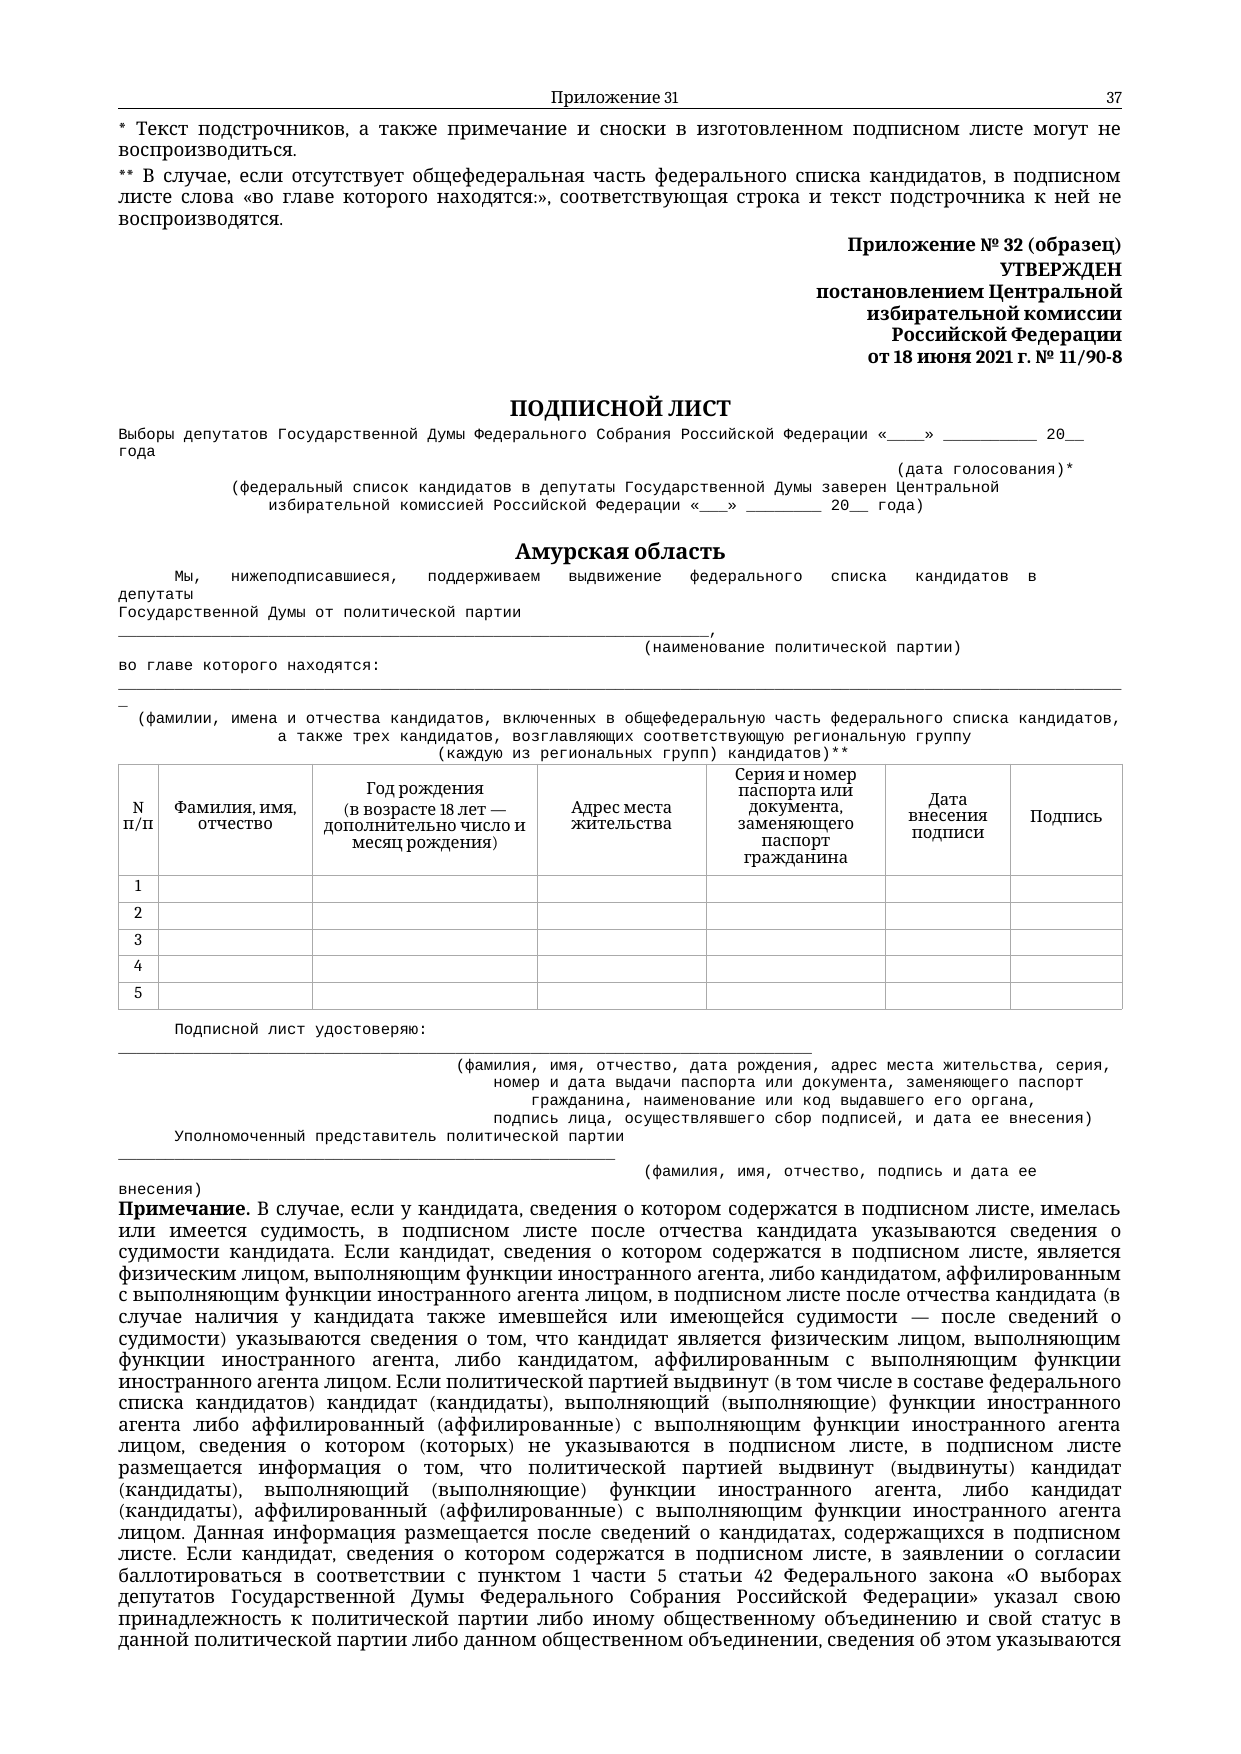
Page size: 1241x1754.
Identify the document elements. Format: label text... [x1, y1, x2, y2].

text Подписной лист удостоверяю: __________________________________________________________________________ [118, 1022, 1122, 1057]
table_cell 1 [119, 876, 158, 902]
table_cell [159, 903, 312, 928]
text ** В случае, если отсутствует общефедеральная часть федерального списка кандидатов, в подписном листе слова «во главе которого находятся:», соответствующая строка и текст подстрочника к ней не воспроизводятся. [118, 165, 1122, 230]
text * Текст подстрочников, а также примечание и сноски в изготовленном подписном листе могут не воспроизводиться. [118, 118, 1122, 161]
table_cell [886, 876, 1010, 902]
table_cell 4 [119, 956, 158, 982]
text Выборы депутатов Государственной Думы Федерального Собрания Российской Федерации «____» __________ 20__ года [118, 426, 1122, 461]
text во главе которого находятся: [118, 657, 1122, 675]
table_cell [1011, 903, 1122, 928]
table_cell [313, 930, 537, 955]
table_cell [159, 876, 312, 902]
text Мы, нижеподписавшиеся, поддерживаем выдвижение федерального списка кандидатов в депутаты [118, 569, 1122, 604]
table_cell [1011, 930, 1122, 955]
text ____________________________________________________________________________________________________________ [118, 675, 1122, 710]
text (фамилии, имена и отчества кандидатов, включенных в общефедеральную часть федерального списка кандидатов, [118, 710, 1122, 728]
table_cell [707, 930, 885, 955]
table_cell 2 [119, 903, 158, 928]
table_cell 3 [119, 930, 158, 955]
table_cell [313, 983, 537, 1009]
text гражданина, наименование или код выдавшего его органа, [118, 1092, 1122, 1110]
table_cell [538, 876, 706, 902]
table_header Дата внесения подписи [886, 765, 1010, 875]
table_cell [159, 956, 312, 982]
text подпись лица, осуществлявшего сбор подписей, и дата ее внесения) [118, 1110, 1122, 1128]
table_cell [1011, 876, 1122, 902]
table_cell 5 [119, 983, 158, 1009]
table_cell [886, 956, 1010, 982]
text номер и дата выдачи паспорта или документа, заменяющего паспорт [118, 1075, 1122, 1092]
table_header Фамилия, имя, отчество [159, 765, 312, 875]
table_cell [538, 956, 706, 982]
text Примечание. В случае, если у кандидата, сведения о котором содержатся в подписном листе, имелась или имеется судимость, в подписном листе после отчества кандидата указываются сведения о судимости кандидата. Если кандидат, сведения о котором содержатся в подписном листе, является физическим лицом, выполняющим функции иностранного агента, либо кандидатом, аффилированным с выполняющим функции иностранного агента лицом, в подписном листе после отчества кандидата (в случае наличия у кандидата также имевшейся или имеющейся судимости — после сведений о судимости) указываются сведения о том, что кандидат является физическим лицом, выполняющим функции иностранного агента, либо кандидатом, аффилированным с выполняющим функции иностранного агента лицом. Если политической партией выдвинут (в том числе в составе федерального списка кандидатов) кандидат (кандидаты), выполняющий (выполняющие) функции иностранного агента либо аффилированный (аффилированные) с выполняющим функции иностранного агента лицом, сведения о котором (которых) не указываются в подписном листе, в подписном листе размещается информация о том, что политической партией выдвинут (выдвинуты) кандидат (кандидаты), выполняющий (выполняющие) функции иностранного агента, либо кандидат (кандидаты), аффилированный (аффилированные) с выполняющим функции иностранного агента лицом. Данная информация размещается после сведений о кандидатах, содержащихся в подписном листе. Если кандидат, сведения о котором содержатся в подписном листе, в заявлении о согласии баллотироваться в соответствии с пунктом 1 части 5 статьи 42 Федерального закона «О выборах депутатов Государственной Думы Федерального Собрания Российской Федерации» указал свою принадлежность к политической партии либо иному общественному объединению и свой статус в данной политической партии либо данном общественном объединении, сведения об этом указываются [118, 1199, 1122, 1652]
text (федеральный список кандидатов в депутаты Государственной Думы заверен Центральной [118, 479, 1122, 497]
text (наименование политической партии) [118, 639, 1122, 657]
subtitle Амурская область [118, 539, 1122, 564]
table_cell [707, 903, 885, 928]
table_cell [159, 983, 312, 1009]
table_cell [538, 983, 706, 1009]
table_cell [707, 876, 885, 902]
table_header Адрес места жительства [538, 765, 706, 875]
text а также трех кандидатов, возглавляющих соответствующую региональную группу [118, 728, 1122, 746]
table_header Год рождения (в возрасте 18 лет — дополнительно число и месяц рождения) [313, 765, 537, 875]
table_cell [159, 930, 312, 955]
table_header Серия и номер паспорта или документа, заменяющего паспорт гражданина [707, 765, 885, 875]
table_cell [1011, 983, 1122, 1009]
table_header N п/п [119, 765, 158, 875]
table_cell [886, 983, 1010, 1009]
table_cell [538, 930, 706, 955]
table_cell [313, 956, 537, 982]
text Государственной Думы от политической партии _______________________________________________________________, [118, 604, 1122, 639]
text (фамилия, имя, отчество, подпись и дата ее внесения) [118, 1163, 1122, 1199]
text Уполномоченный представитель политической партии _____________________________________________________ [118, 1128, 1122, 1163]
table_cell [707, 983, 885, 1009]
table_cell [1011, 956, 1122, 982]
table_cell [313, 876, 537, 902]
table_cell [313, 903, 537, 928]
table_header Подпись [1011, 765, 1122, 875]
subtitle ПОДПИСНОЙ ЛИСТ [118, 397, 1122, 422]
table_cell [538, 903, 706, 928]
text (каждую из региональных групп) кандидатов)** [118, 746, 1122, 763]
text УТВЕРЖДЕН постановлением Центральной избирательной комиссии Российской Федерации от 18 июня 2021 г. № 11/90-8 [118, 260, 1122, 368]
text избирательной комиссией Российской Федерации «___» ________ 20__ года) [118, 497, 1122, 514]
table_cell [707, 956, 885, 982]
table_cell [886, 930, 1010, 955]
text (фамилия, имя, отчество, дата рождения, адрес места жительства, серия, [118, 1057, 1122, 1075]
table_cell [886, 903, 1010, 928]
text (дата голосования)* [118, 461, 1122, 479]
text Приложение № 32 (образец) [118, 234, 1122, 256]
